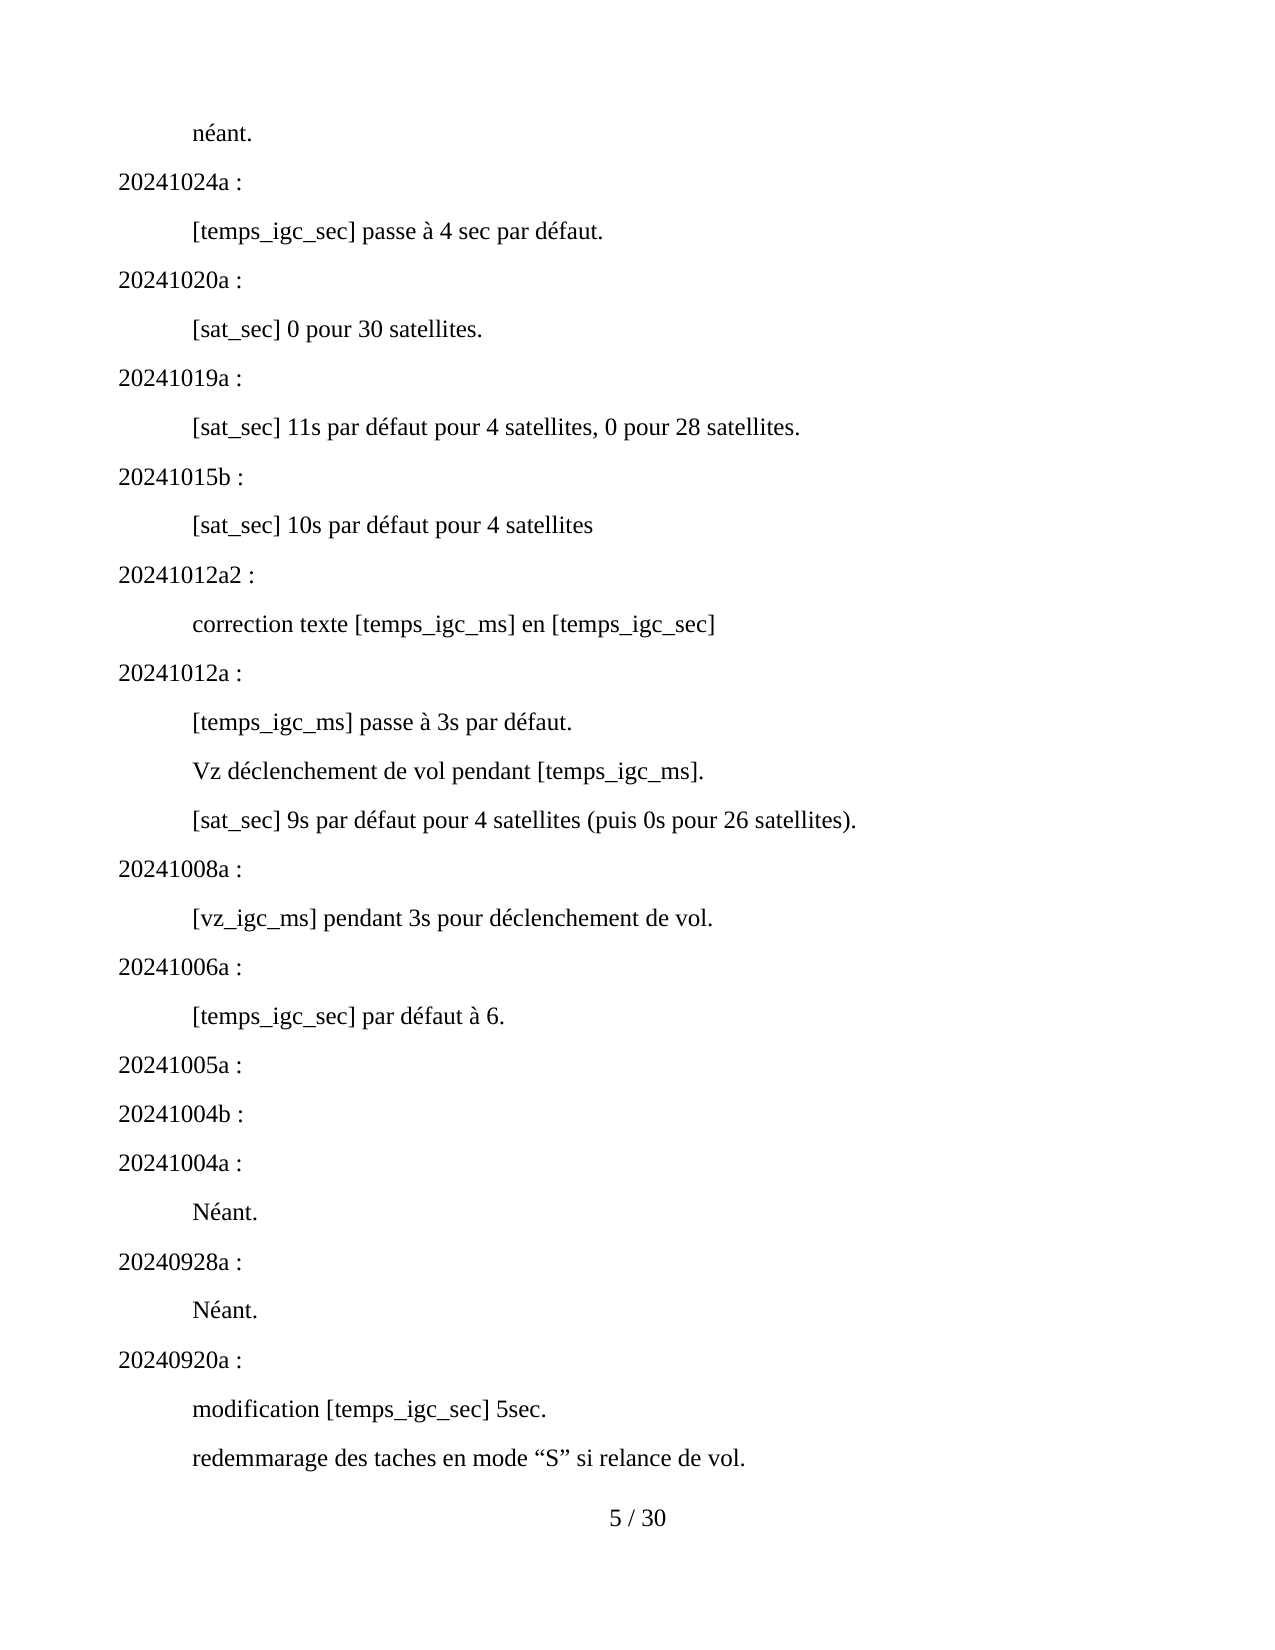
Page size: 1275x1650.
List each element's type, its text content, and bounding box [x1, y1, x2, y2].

text [temps_igc_ms] passe à 3s par défaut. [118, 707, 1157, 736]
text 20240920a : [118, 1345, 1157, 1373]
text correction texte [temps_igc_ms] en [temps_igc_sec] [118, 609, 1157, 637]
text 20241008a : [118, 854, 1157, 883]
text redemmarage des taches en mode “S” si relance de vol. [118, 1443, 1157, 1472]
text 20241024a : [118, 167, 1157, 196]
text modification [temps_igc_sec] 5sec. [118, 1394, 1157, 1422]
text 20241020a : [118, 265, 1157, 294]
text 20241005a : [118, 1050, 1157, 1079]
text [temps_igc_sec] passe à 4 sec par défaut. [118, 216, 1157, 245]
text [sat_sec] 9s par défaut pour 4 satellites (puis 0s pour 26 satellites). [118, 805, 1157, 834]
text [vz_igc_ms] pendant 3s pour déclenchement de vol. [118, 903, 1157, 932]
text [sat_sec] 10s par défaut pour 4 satellites [118, 511, 1157, 539]
text Vz déclenchement de vol pendant [temps_igc_ms]. [118, 756, 1157, 785]
text Néant. [118, 1197, 1157, 1226]
text [sat_sec] 0 pour 30 satellites. [118, 314, 1157, 343]
text [sat_sec] 11s par défaut pour 4 satellites, 0 pour 28 satellites. [118, 412, 1157, 441]
text 20241012a2 : [118, 560, 1157, 588]
text [temps_igc_sec] par défaut à 6. [118, 1001, 1157, 1030]
text 20241004a : [118, 1148, 1157, 1177]
text 20240928a : [118, 1247, 1157, 1275]
text 20241019a : [118, 363, 1157, 392]
text 20241006a : [118, 952, 1157, 981]
text Néant. [118, 1296, 1157, 1324]
text 20241004b : [118, 1099, 1157, 1128]
text néant. [118, 118, 1157, 147]
text 20241012a : [118, 658, 1157, 687]
text 20241015b : [118, 462, 1157, 490]
